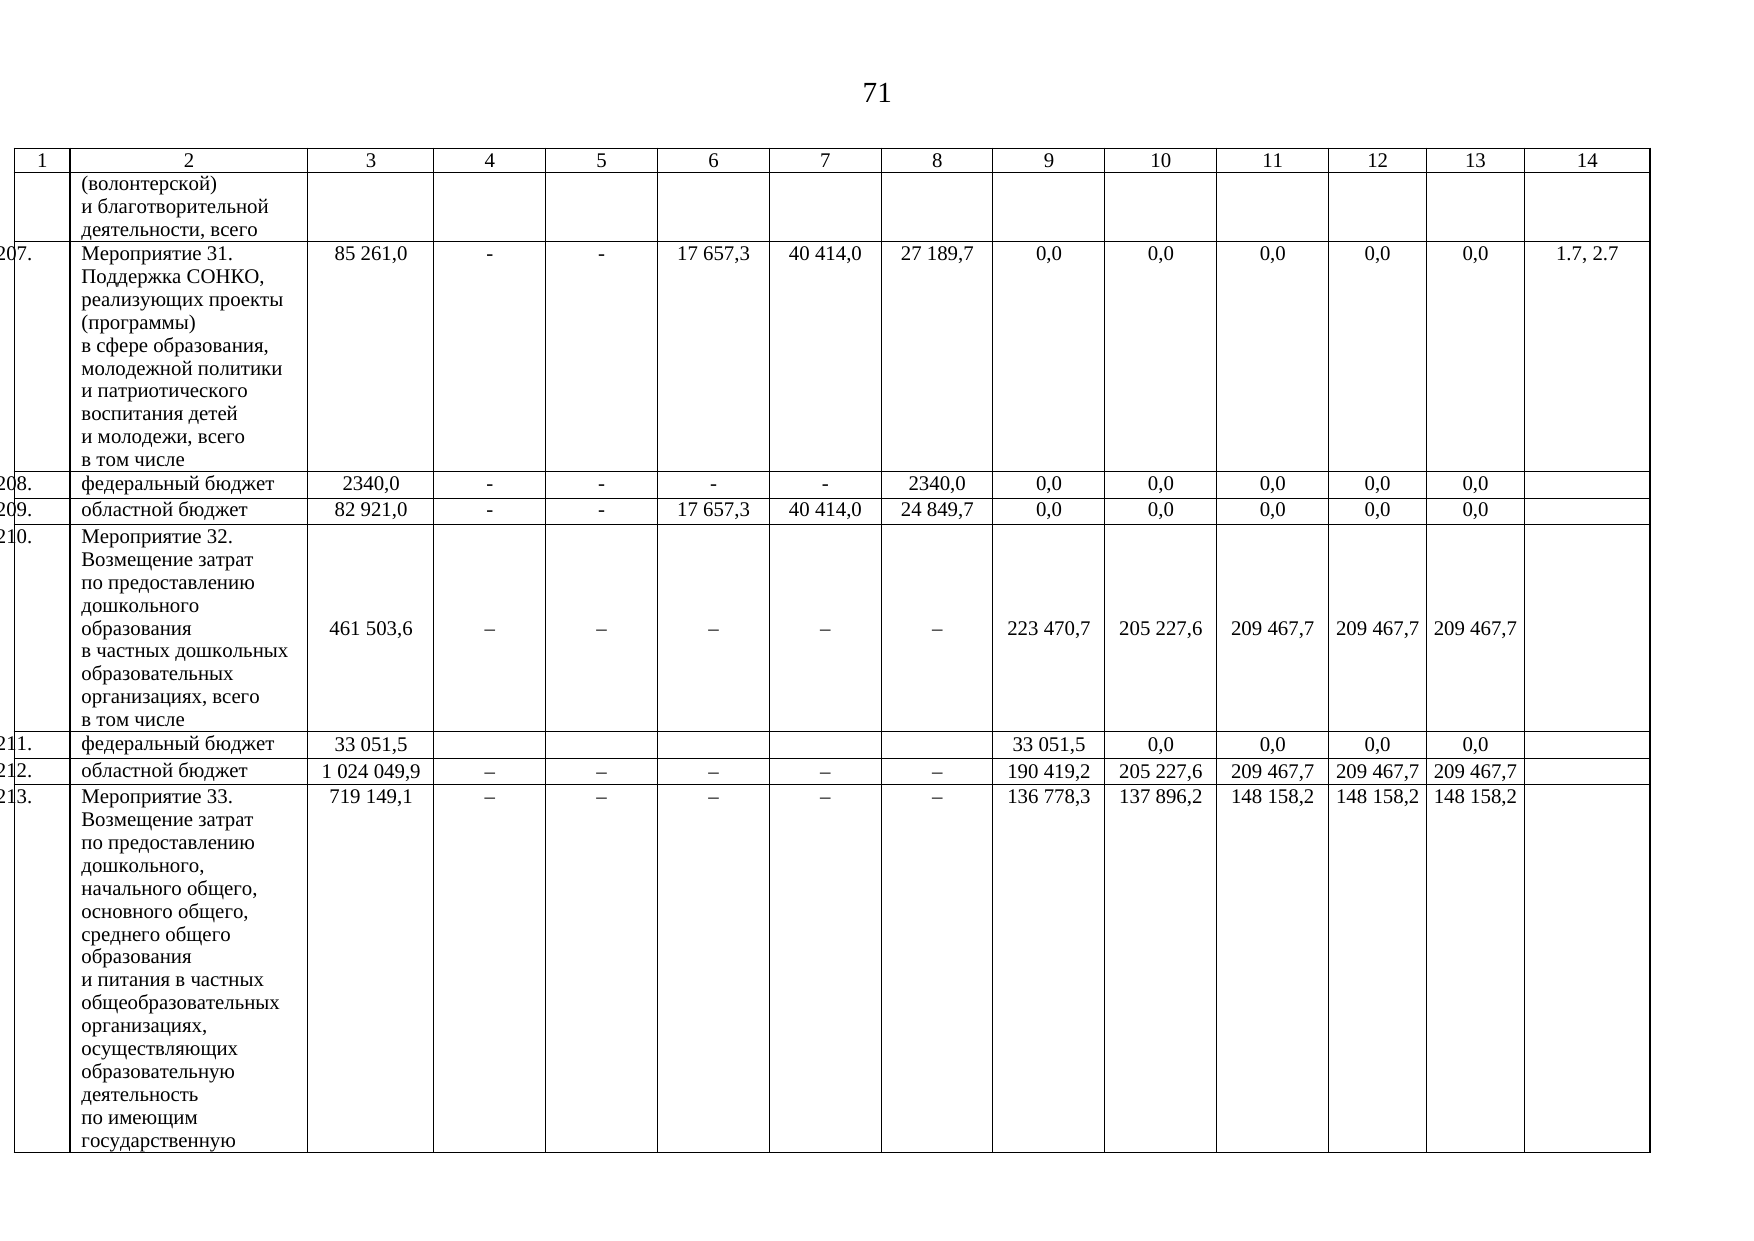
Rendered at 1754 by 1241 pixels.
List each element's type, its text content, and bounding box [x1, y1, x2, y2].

table_cell областной бюджет [71, 759, 307, 784]
table_cell [15, 242, 69, 471]
table_cell – [882, 759, 992, 784]
table_cell 0,0 [1329, 732, 1426, 758]
table_cell 148 158,2 [1217, 785, 1328, 1152]
table_header 5 [546, 149, 657, 172]
table_header 6 [658, 149, 769, 172]
table_cell Мероприятие 31. Поддержка СОНКО, реализующих проекты (программы) в сфере образования, молодежной политики и патриотического воспитания детей и молодежи, всего в том числе [71, 242, 307, 471]
table_cell 0,0 [1427, 242, 1524, 471]
table_cell 148 158,2 [1427, 785, 1524, 1152]
table_cell 2340,0 [882, 472, 992, 497]
table_header 10 [1105, 149, 1216, 172]
table_cell - [658, 472, 769, 497]
table_header 3 [308, 149, 433, 172]
table_cell [15, 759, 69, 784]
table_cell [15, 785, 69, 1152]
table_cell [1525, 785, 1649, 1152]
table_cell [1427, 173, 1524, 241]
table_cell 209 467,7 [1427, 525, 1524, 731]
table_cell - [770, 472, 881, 497]
table_header 7 [770, 149, 881, 172]
table_header 11 [1217, 149, 1328, 172]
table_cell [1525, 173, 1649, 241]
table_cell 209 467,7 [1217, 759, 1328, 784]
table_cell 33 051,5 [308, 732, 433, 758]
table_cell (волонтерской) и благотворительной деятельности, всего [71, 173, 307, 241]
table_header 13 [1427, 149, 1524, 172]
table_cell 0,0 [1105, 499, 1216, 524]
table_cell [308, 173, 433, 241]
table_cell 205 227,6 [1105, 759, 1216, 784]
table_cell [546, 173, 657, 241]
table_cell 0,0 [1329, 242, 1426, 471]
table_cell – [882, 785, 992, 1152]
table_cell – [658, 759, 769, 784]
table_cell 40 414,0 [770, 499, 881, 524]
table_cell – [546, 525, 657, 731]
table_cell – [546, 759, 657, 784]
table_cell 136 778,3 [993, 785, 1104, 1152]
table_cell [1525, 732, 1649, 758]
table_cell 0,0 [1105, 472, 1216, 497]
table_cell 82 921,0 [308, 499, 433, 524]
table_cell 0,0 [1217, 472, 1328, 497]
table_cell – [882, 525, 992, 731]
table_cell [15, 732, 69, 758]
table_cell – [770, 759, 881, 784]
table_cell 0,0 [1217, 732, 1328, 758]
table_cell [15, 525, 69, 731]
table_cell 33 051,5 [993, 732, 1104, 758]
table_cell 0,0 [1105, 732, 1216, 758]
table_cell [15, 499, 69, 524]
table_cell 0,0 [1329, 472, 1426, 497]
table_cell Мероприятие 32. Возмещение затрат по предоставлению дошкольного образования в частных дошкольных образовательных организациях, всего в том числе [71, 525, 307, 731]
table_cell 137 896,2 [1105, 785, 1216, 1152]
table_cell - [434, 242, 545, 471]
table_cell - [434, 173, 545, 241]
table_cell [1217, 173, 1328, 241]
table_cell федеральный бюджет [71, 472, 307, 497]
table_cell 1.7, 2.7 [1525, 242, 1649, 471]
table_header 1 [15, 149, 69, 172]
table_cell – [770, 785, 881, 1152]
table_cell - [434, 499, 545, 524]
table_cell 0,0 [1427, 499, 1524, 524]
table_cell 0,0 [1217, 242, 1328, 471]
table_cell 27 189,7 [882, 242, 992, 471]
table_cell [1525, 525, 1649, 731]
table_header 9 [993, 149, 1104, 172]
table_cell [882, 732, 992, 758]
table_cell 2340,0 [308, 472, 433, 497]
table_cell [1329, 173, 1426, 241]
table_cell 209 467,7 [1329, 525, 1426, 731]
table_cell - [546, 242, 657, 471]
table_cell 223 470,7 [993, 525, 1104, 731]
table_cell – [434, 525, 545, 731]
table_cell [1525, 472, 1649, 497]
table_cell 85 261,0 [308, 242, 433, 471]
table_cell [770, 732, 881, 758]
table_cell 40 414,0 [770, 242, 881, 471]
table_cell 190 419,2 [993, 759, 1104, 784]
table_cell [15, 173, 69, 241]
table_cell [1525, 499, 1649, 524]
table_cell – [434, 785, 545, 1152]
table_cell [1525, 759, 1649, 784]
table_cell [658, 732, 769, 758]
table_header 12 [1329, 149, 1426, 172]
table_cell 209 467,7 [1427, 759, 1524, 784]
table_header 14 [1525, 149, 1649, 172]
table_header 4 [434, 149, 545, 172]
table_cell – [434, 759, 545, 784]
table_cell – [770, 525, 881, 731]
table_cell - [434, 472, 545, 497]
table_cell 209 467,7 [1217, 525, 1328, 731]
table_cell 205 227,6 [1105, 525, 1216, 731]
table_cell 1 024 049,9 [308, 759, 433, 784]
table_cell – [658, 785, 769, 1152]
table_cell 17 657,3 [658, 242, 769, 471]
table_cell 0,0 [993, 499, 1104, 524]
table_cell 209 467,7 [1329, 759, 1426, 784]
table_cell [770, 173, 881, 241]
table_cell 0,0 [993, 472, 1104, 497]
table_cell – [546, 785, 657, 1152]
table_cell - [546, 472, 657, 497]
table_cell 0,0 [1427, 472, 1524, 497]
table_cell 24 849,7 [882, 499, 992, 524]
table_cell 0,0 [1105, 242, 1216, 471]
table_cell [882, 173, 992, 241]
table_cell [1105, 173, 1216, 241]
table_cell [658, 173, 769, 241]
table_cell 17 657,3 [658, 499, 769, 524]
table_cell 0,0 [1217, 499, 1328, 524]
table_cell - [546, 499, 657, 524]
table_cell [434, 732, 545, 758]
table_cell [15, 472, 69, 497]
table_cell 0,0 [993, 242, 1104, 471]
table_cell – [658, 525, 769, 731]
table_cell 148 158,2 [1329, 785, 1426, 1152]
table_cell 0,0 [1329, 499, 1426, 524]
table_cell федеральный бюджет [71, 732, 307, 758]
table_cell [546, 732, 657, 758]
table_header 2 [71, 149, 307, 172]
table_cell Мероприятие 33. Возмещение затрат по предоставлению дошкольного, начального общего, основного общего, среднего общего образования и питания в частных общеобразовательных организациях, осуществляющих образовательную деятельность по имеющим государственную [71, 785, 307, 1152]
table_cell 0,0 [1427, 732, 1524, 758]
table_header 8 [882, 149, 992, 172]
table_cell [993, 173, 1104, 241]
table_cell 719 149,1 [308, 785, 433, 1152]
table_cell областной бюджет [71, 499, 307, 524]
table_cell 461 503,6 [308, 525, 433, 731]
